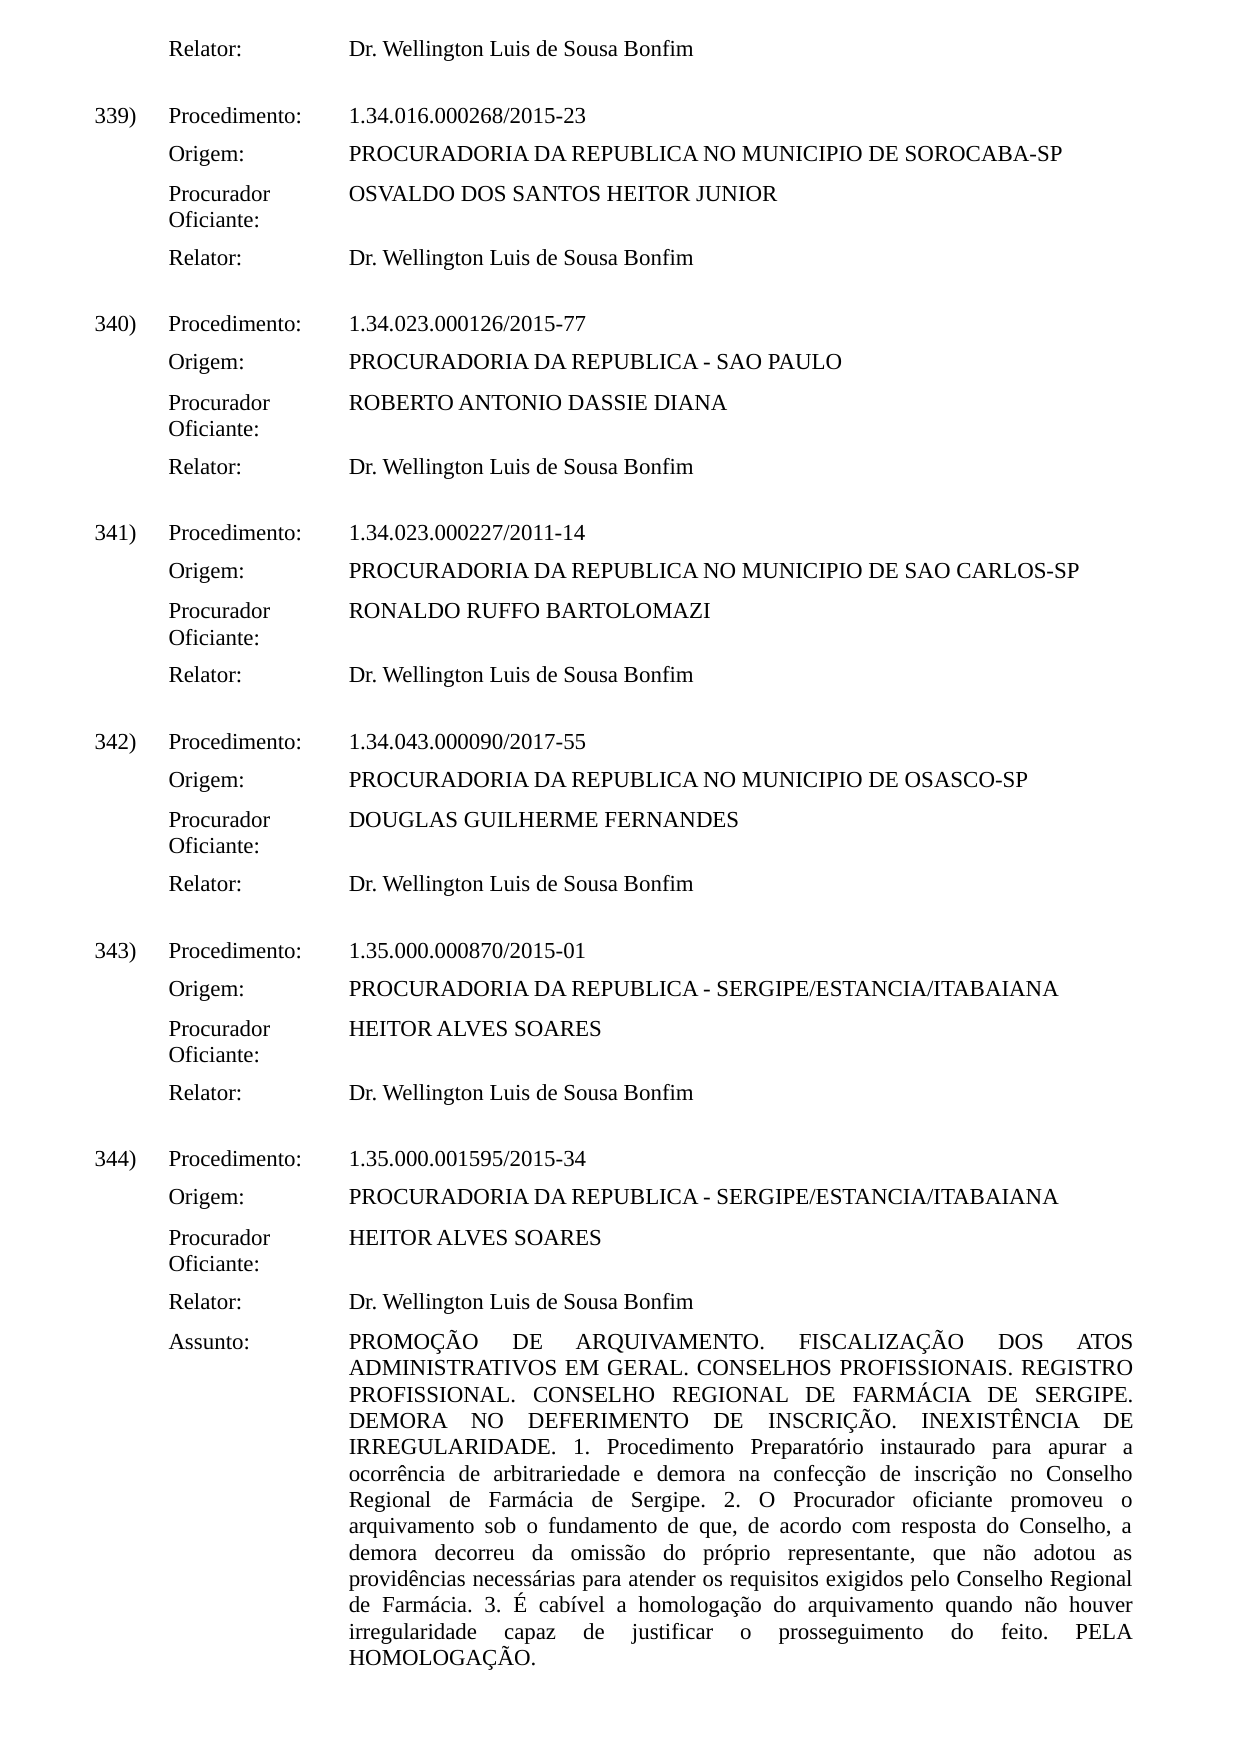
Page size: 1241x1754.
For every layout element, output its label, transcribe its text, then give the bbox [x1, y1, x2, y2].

table_cell [89, 800, 162, 864]
table_cell Assunto: [163, 1322, 343, 1676]
table_cell [89, 1322, 162, 1676]
table_cell PROCURADORIA DA REPUBLICA NO MUNICIPIO DE SAO CARLOS-SP [343, 551, 1139, 592]
table_cell [89, 30, 162, 70]
table_header 1.34.023.000227/2011-14 [343, 514, 1139, 551]
table_cell Origem: [163, 134, 343, 174]
table_cell [89, 592, 162, 656]
table_cell Origem: [163, 969, 343, 1009]
table_cell Origem: [163, 551, 343, 592]
table_header Procedimento: [163, 931, 343, 969]
table_cell HEITOR ALVES SOARES [343, 1218, 1139, 1282]
table_cell Dr. Wellington Luis de Sousa Bonfim [343, 1073, 1139, 1113]
table_cell Relator: [163, 865, 343, 905]
table_cell Dr. Wellington Luis de Sousa Bonfim [343, 447, 1141, 487]
table_cell Origem: [163, 1178, 343, 1218]
table_cell Dr. Wellington Luis de Sousa Bonfim [343, 656, 1139, 696]
table_cell DOUGLAS GUILHERME FERNANDES [343, 800, 1139, 864]
table_header 343) [89, 931, 162, 969]
table_header Procedimento: [163, 1140, 343, 1178]
table_cell Dr. Wellington Luis de Sousa Bonfim [343, 1282, 1139, 1322]
table_cell [89, 1073, 162, 1113]
table_header 341) [89, 514, 162, 551]
table_cell [89, 865, 162, 905]
table_cell [89, 1178, 162, 1218]
table_cell PROCURADORIA DA REPUBLICA NO MUNICIPIO DE SOROCABA-SP [343, 134, 1139, 174]
table_header 1.34.016.000268/2015-23 [343, 96, 1139, 134]
table_cell PROCURADORIA DA REPUBLICA NO MUNICIPIO DE OSASCO-SP [343, 760, 1139, 800]
table_header 1.35.000.000870/2015-01 [343, 931, 1139, 969]
table_header 339) [89, 96, 162, 134]
table_cell OSVALDO DOS SANTOS HEITOR JUNIOR [343, 174, 1139, 238]
table_cell PROCURADORIA DA REPUBLICA - SAO PAULO [343, 343, 1141, 383]
table_header 1.35.000.001595/2015-34 [343, 1140, 1139, 1178]
table_cell [89, 174, 162, 238]
table_cell Relator: [163, 447, 343, 487]
table_cell RONALDO RUFFO BARTOLOMAZI [343, 592, 1139, 656]
table_header 342) [89, 722, 162, 760]
table_cell Relator: [163, 656, 343, 696]
table_cell Procurador Oficiante: [163, 1218, 343, 1282]
table_cell Relator: [163, 30, 343, 70]
table_cell Procurador Oficiante: [163, 383, 343, 447]
table_cell Relator: [163, 238, 343, 278]
table_header Procedimento: [163, 514, 343, 551]
table_header Procedimento: [163, 722, 343, 760]
table_cell [89, 969, 162, 1009]
table_cell Relator: [163, 1073, 343, 1113]
table_cell [89, 238, 162, 278]
table_cell HEITOR ALVES SOARES [343, 1009, 1139, 1073]
table_cell Origem: [163, 760, 343, 800]
table_cell [89, 1282, 162, 1322]
table_cell Dr. Wellington Luis de Sousa Bonfim [343, 865, 1139, 905]
table_cell ROBERTO ANTONIO DASSIE DIANA [343, 383, 1141, 447]
table_cell PROMOÇÃO DE ARQUIVAMENTO. FISCALIZAÇÃO DOS ATOS ADMINISTRATIVOS EM GERAL. CONSELHOS PROFISSIONAIS. REGISTRO PROFISSIONAL. CONSELHO REGIONAL DE FARMÁCIA DE SERGIPE. DEMORA NO DEFERIMENTO DE INSCRIÇÃO. INEXISTÊNCIA DE IRREGULARIDADE. 1. Procedimento Preparatório instaurado para apurar a ocorrência de arbitrariedade e demora na confecção de inscrição no Conselho Regional de Farmácia de Sergipe. 2. O Procurador oficiante promoveu o arquivamento sob o fundamento de que, de acordo com resposta do Conselho, a demora decorreu da omissão do próprio representante, que não adotou as providências necessárias para atender os requisitos exigidos pelo Conselho Regional de Farmácia. 3. É cabível a homologação do arquivamento quando não houver irregularidade capaz de justificar o prosseguimento do feito. PELA HOMOLOGAÇÃO. [343, 1322, 1139, 1676]
table_cell Dr. Wellington Luis de Sousa Bonfim [343, 238, 1139, 278]
table_cell Procurador Oficiante: [163, 174, 343, 238]
table_cell [89, 134, 162, 174]
table_cell [89, 447, 162, 487]
table_cell [89, 1218, 162, 1282]
table_header 340) [89, 305, 162, 343]
table_cell PROCURADORIA DA REPUBLICA - SERGIPE/ESTANCIA/ITABAIANA [343, 1178, 1139, 1218]
table_cell [89, 760, 162, 800]
table_cell [89, 383, 162, 447]
table_header Procedimento: [163, 96, 343, 134]
table_cell [89, 1009, 162, 1073]
table_cell Procurador Oficiante: [163, 592, 343, 656]
table_cell Relator: [163, 1282, 343, 1322]
table_cell [89, 656, 162, 696]
table_cell Origem: [163, 343, 343, 383]
table_header 344) [89, 1140, 162, 1178]
table_header Procedimento: [163, 305, 343, 343]
table_cell [89, 343, 162, 383]
table_header 1.34.043.000090/2017-55 [343, 722, 1139, 760]
table_header 1.34.023.000126/2015-77 [343, 305, 1141, 343]
table_cell [89, 551, 162, 592]
table_cell Procurador Oficiante: [163, 800, 343, 864]
table_cell Dr. Wellington Luis de Sousa Bonfim [343, 30, 1139, 70]
table_cell Procurador Oficiante: [163, 1009, 343, 1073]
table_cell PROCURADORIA DA REPUBLICA - SERGIPE/ESTANCIA/ITABAIANA [343, 969, 1139, 1009]
